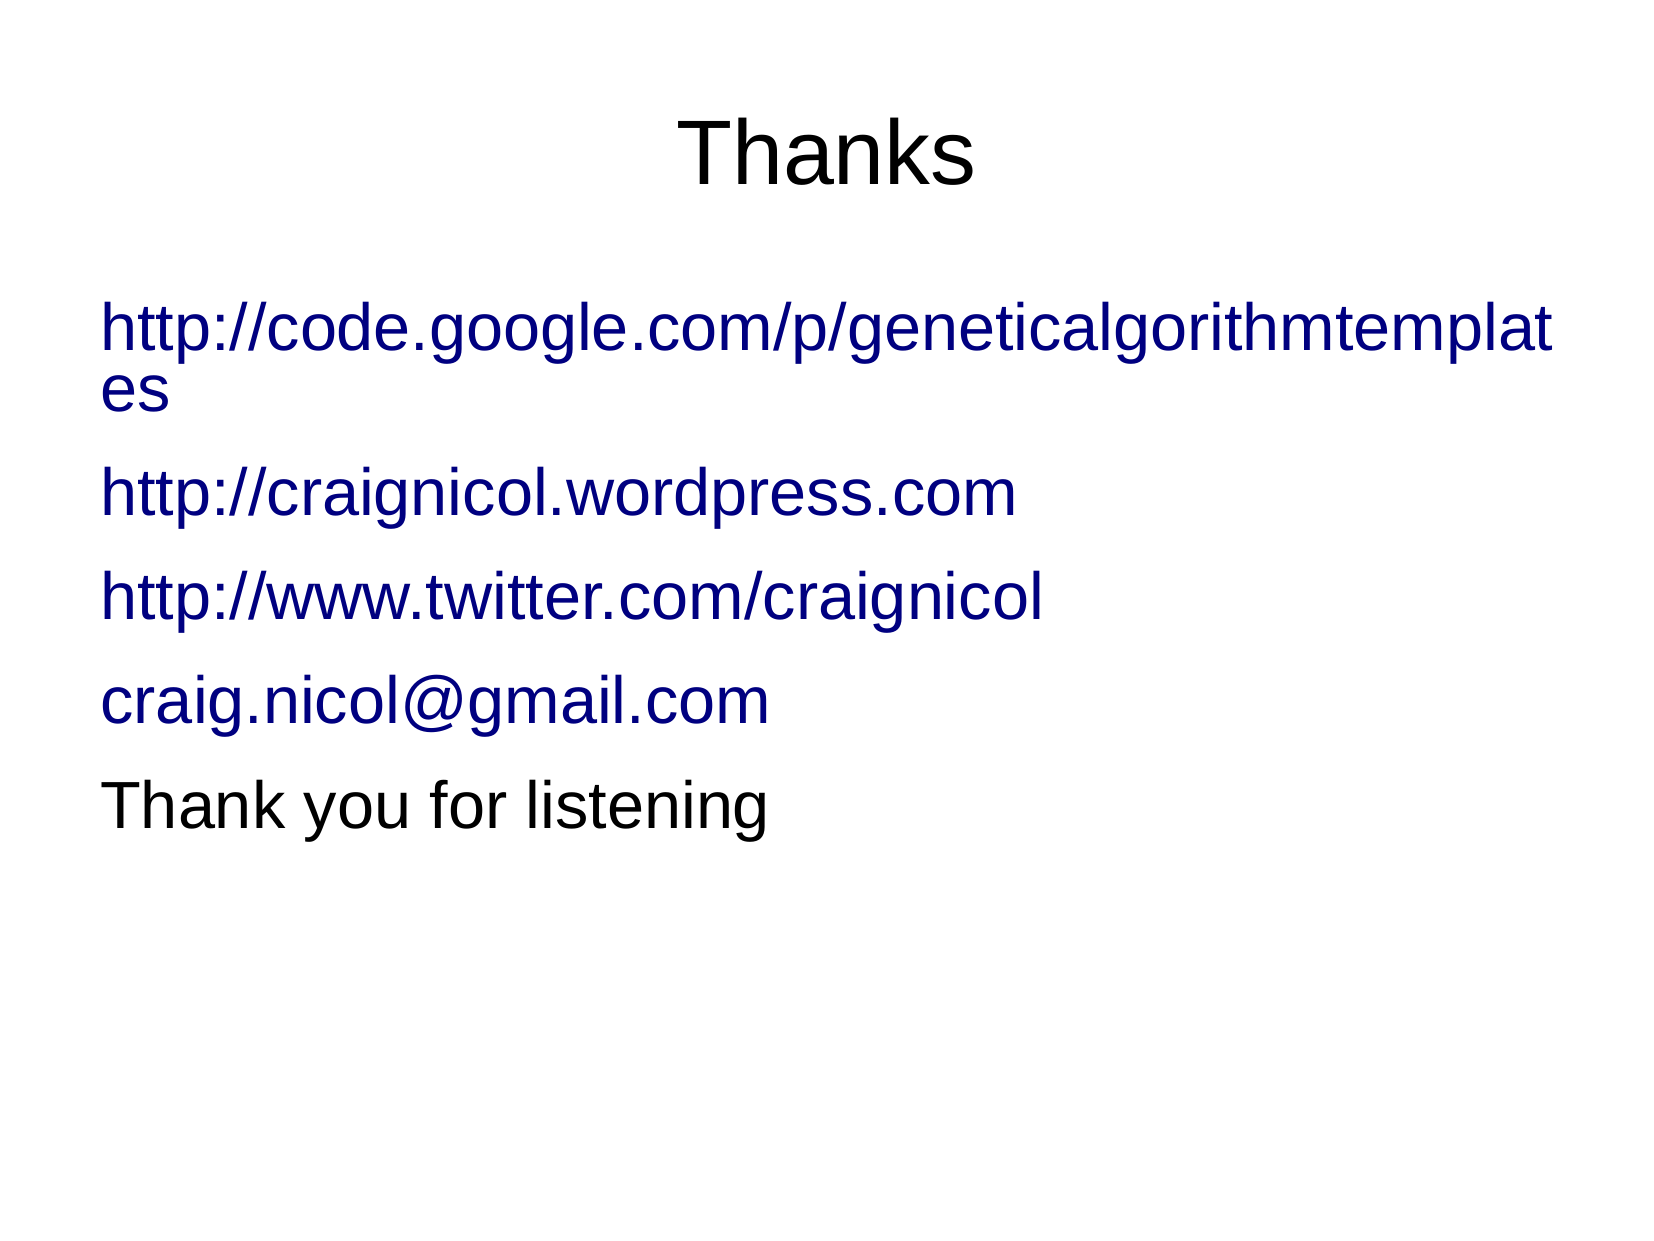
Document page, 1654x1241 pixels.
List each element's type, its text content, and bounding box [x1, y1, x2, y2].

list http://code.google.com/p/geneticalgorithmtemplates http://craignicol.wordpress.com http://www.twitter.com/craignicol craig.nicol@gmail.com Thank you for listening [82, 290, 1571, 1094]
title Thanks [82, 56, 1571, 250]
